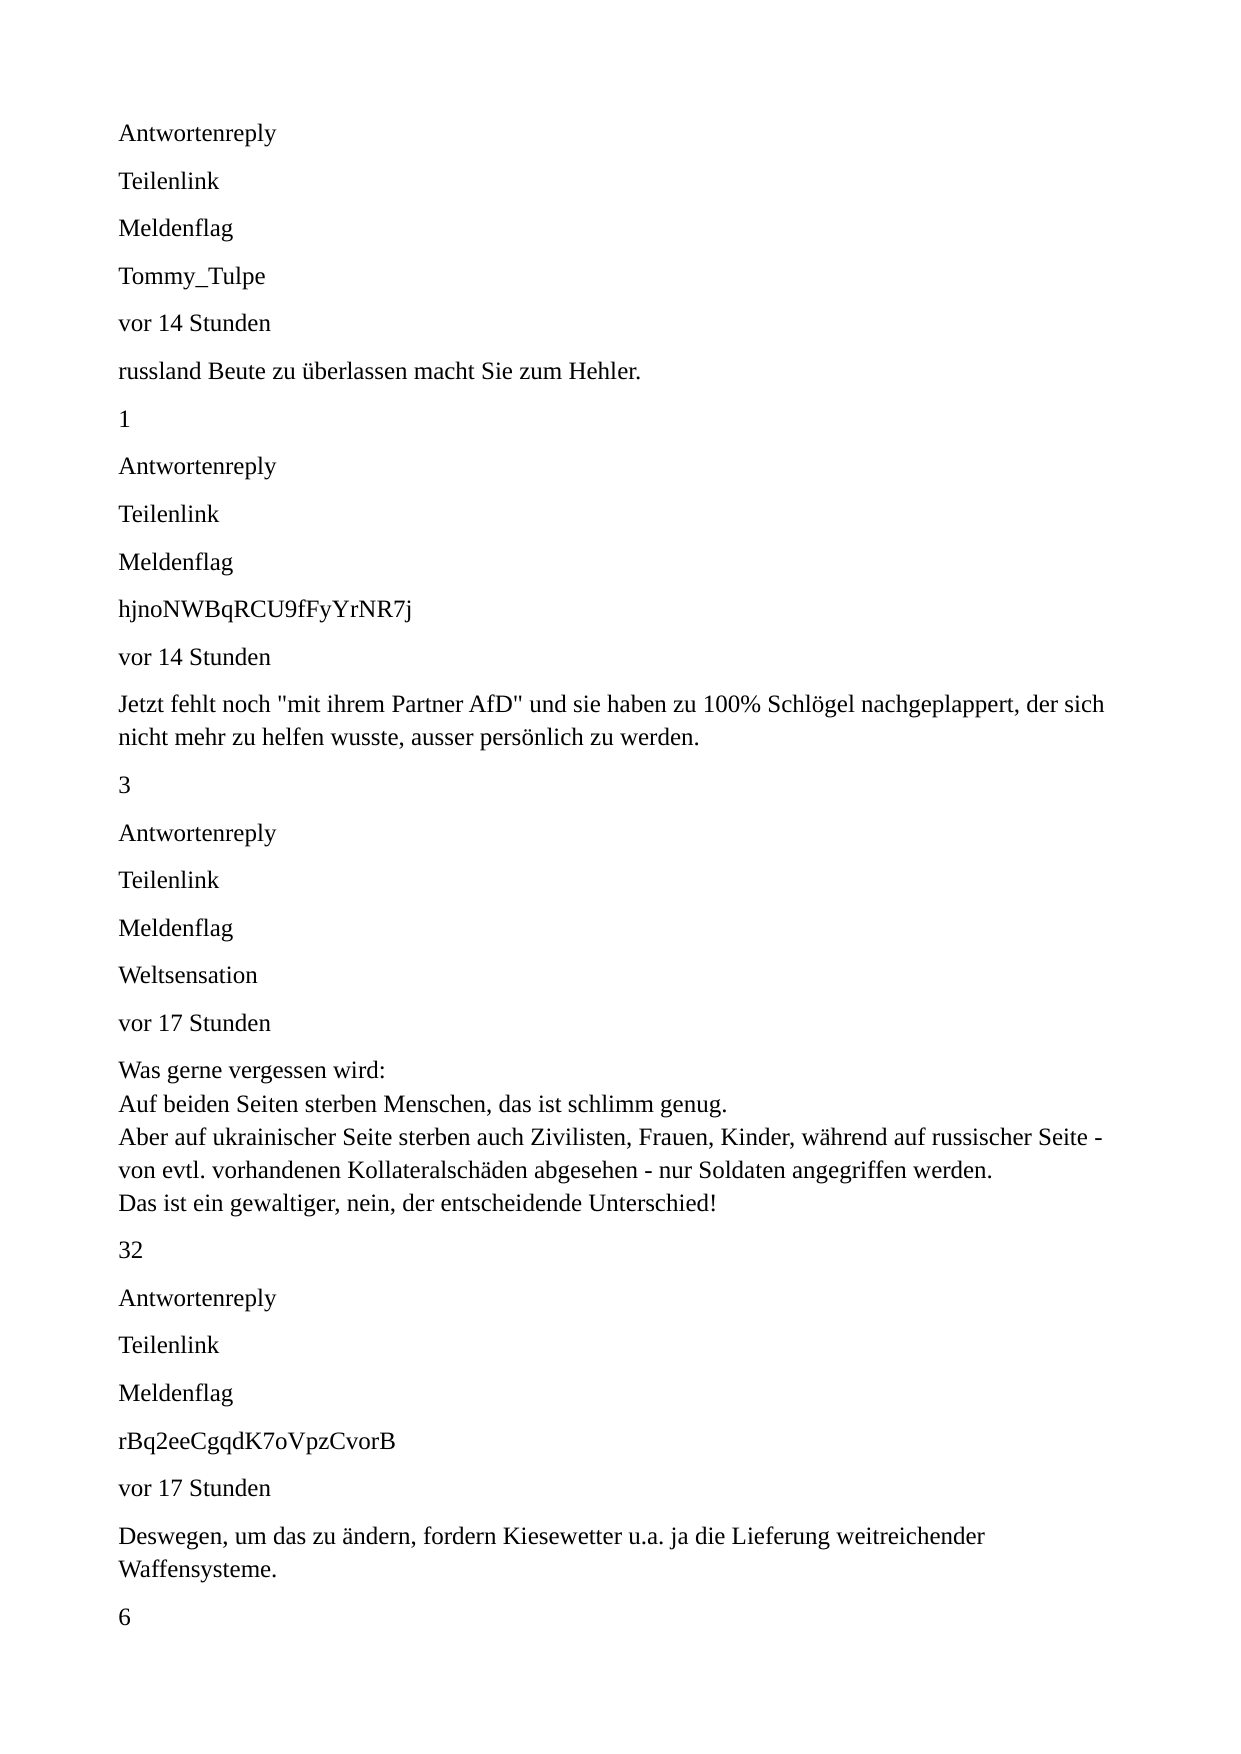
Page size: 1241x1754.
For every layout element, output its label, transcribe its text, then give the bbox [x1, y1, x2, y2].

text russland Beute zu überlassen macht Sie zum Hehler. [118, 356, 1122, 385]
text Was gerne vergessen wird: Auf beiden Seiten sterben Menschen, das ist schlimm genug. Aber auf ukrainischer Seite sterben auch Zivilisten, Frauen, Kinder, während auf russischer Seite - von evtl. vorhandenen Kollateralschäden abgesehen - nur Soldaten angegriffen werden. Das ist ein gewaltiger, nein, der entscheidende Unterschied! [118, 1056, 1122, 1216]
text Teilenlink [118, 865, 1122, 894]
text vor 17 Stunden [118, 1008, 1122, 1037]
text rBq2eeCgqdK7oVpzCvorB [118, 1426, 1122, 1454]
text Meldenflag [118, 913, 1122, 942]
text vor 14 Stunden [118, 642, 1122, 671]
text Antwortenreply [118, 818, 1122, 846]
text Weltsensation [118, 960, 1122, 989]
text 1 [118, 404, 1122, 432]
text Jetzt fehlt noch "mit ihrem Partner AfD" und sie haben zu 100% Schlögel nachgeplappert, der sich nicht mehr zu helfen wusste, ausser persönlich zu werden. [118, 689, 1122, 751]
text Meldenflag [118, 547, 1122, 575]
text Meldenflag [118, 213, 1122, 242]
text Antwortenreply [118, 1283, 1122, 1312]
text Meldenflag [118, 1378, 1122, 1407]
text Antwortenreply [118, 118, 1122, 147]
text Teilenlink [118, 1331, 1122, 1359]
text Teilenlink [118, 166, 1122, 194]
text 3 [118, 770, 1122, 799]
text Tommy_Tulpe [118, 261, 1122, 290]
text vor 14 Stunden [118, 308, 1122, 337]
text Deswegen, um das zu ändern, fordern Kiesewetter u.a. ja die Lieferung weitreichender Waffensysteme. [118, 1521, 1122, 1583]
text Teilenlink [118, 499, 1122, 528]
text hjnoNWBqRCU9fFyYrNR7j [118, 594, 1122, 623]
text 6 [118, 1602, 1122, 1630]
text 32 [118, 1235, 1122, 1264]
text Antwortenreply [118, 451, 1122, 480]
text vor 17 Stunden [118, 1473, 1122, 1502]
